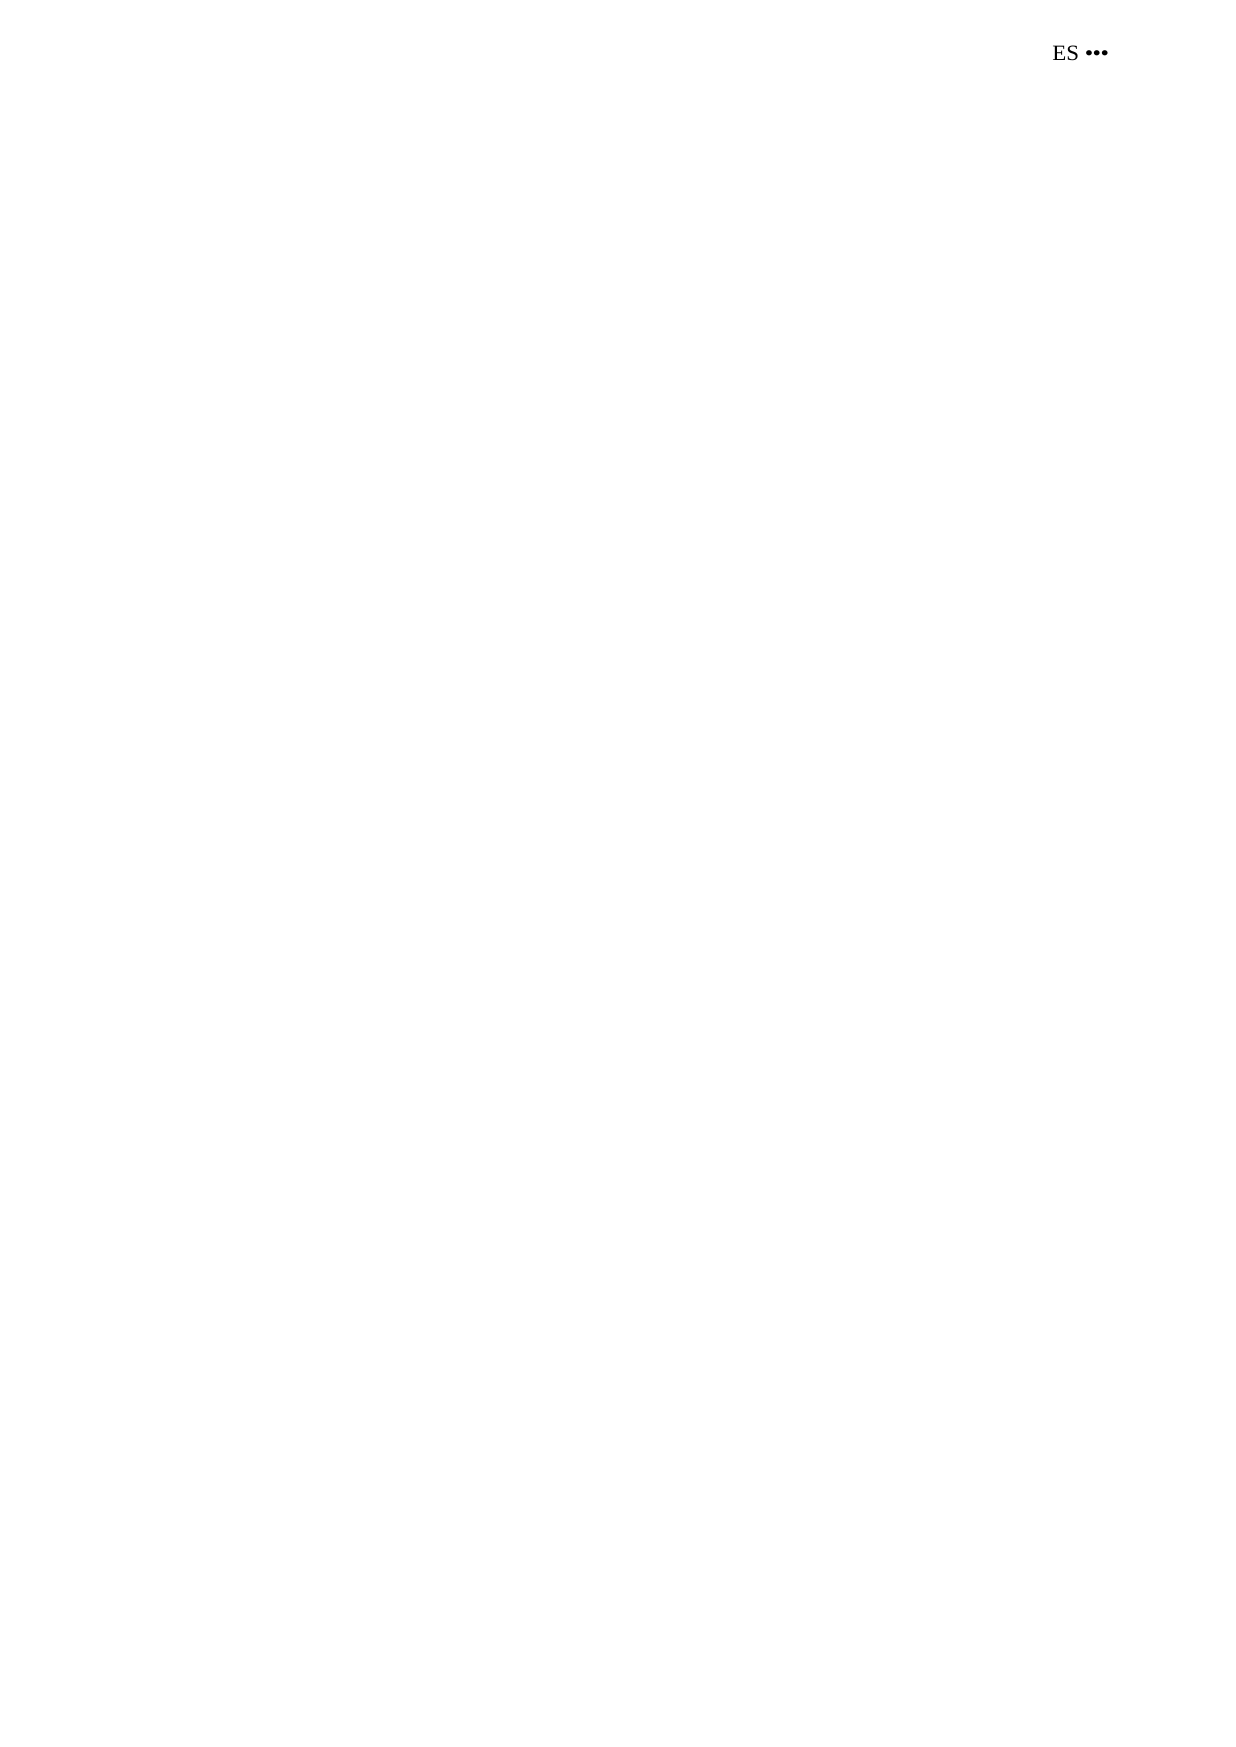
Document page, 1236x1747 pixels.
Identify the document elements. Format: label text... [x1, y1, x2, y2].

text ES ••• [54, 39, 1109, 65]
